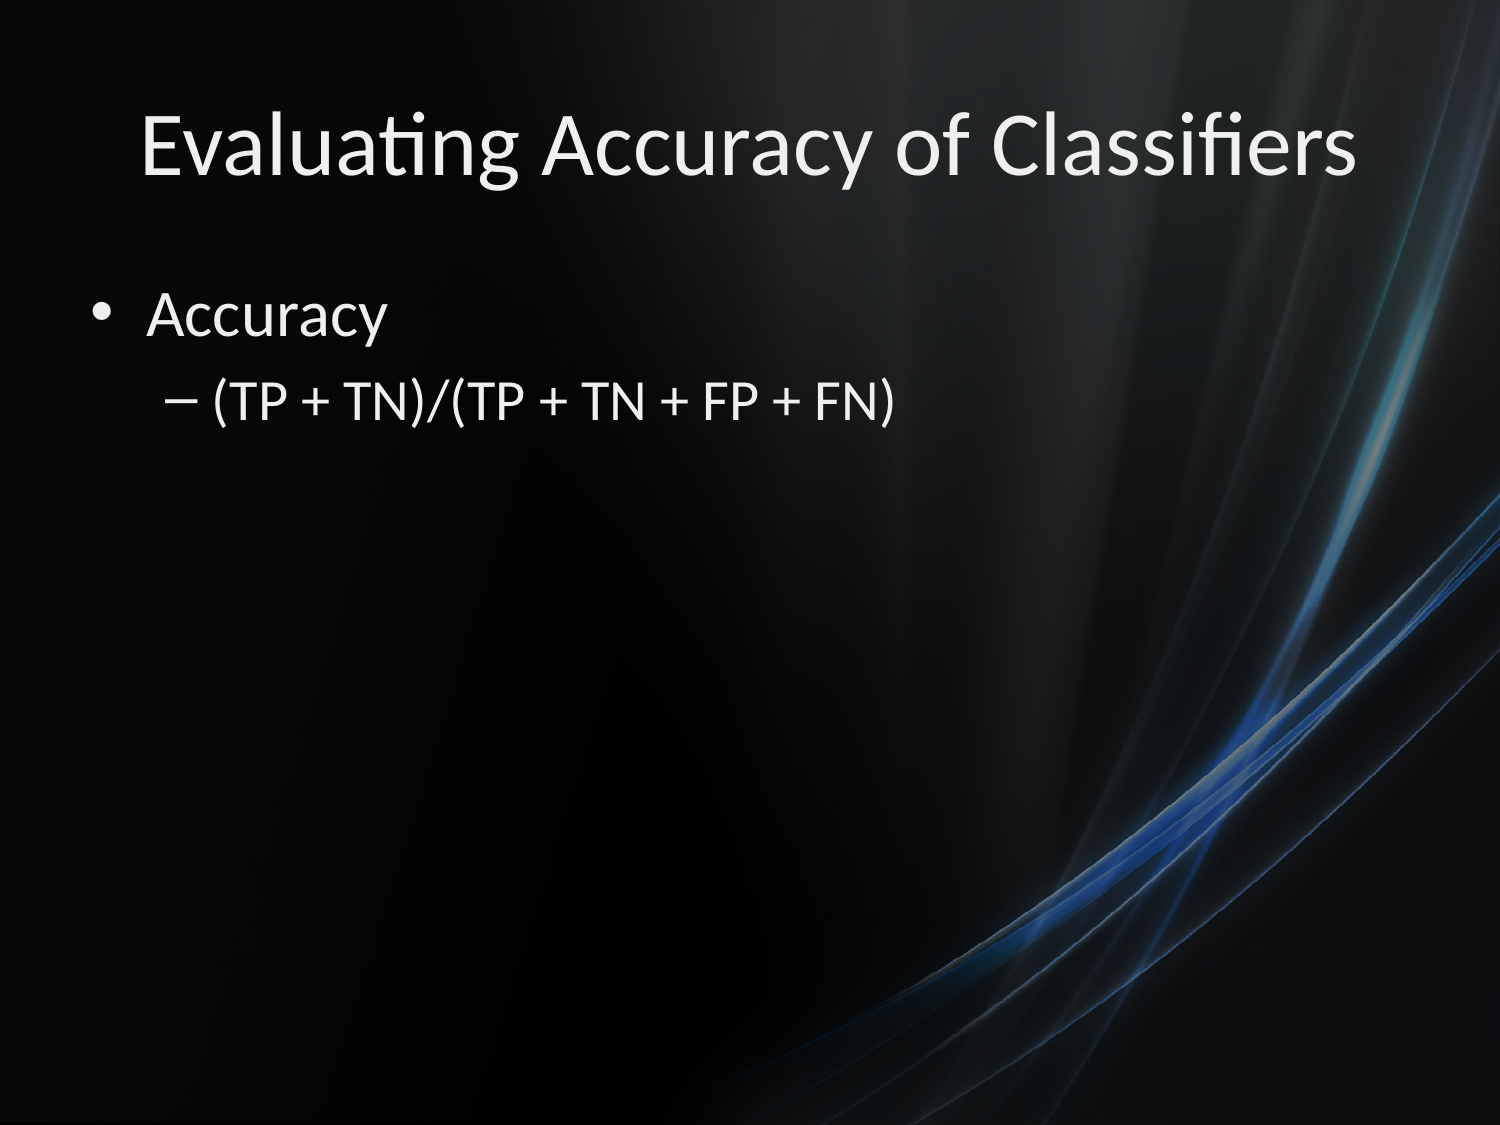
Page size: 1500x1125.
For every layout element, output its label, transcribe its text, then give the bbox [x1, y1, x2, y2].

picture [0, 0, 1500, 1125]
list Accuracy (TP + TN)/(TP + TN + FP + FN) [75, 262, 1425, 1005]
title Evaluating Accuracy of Classifiers [75, 45, 1425, 233]
